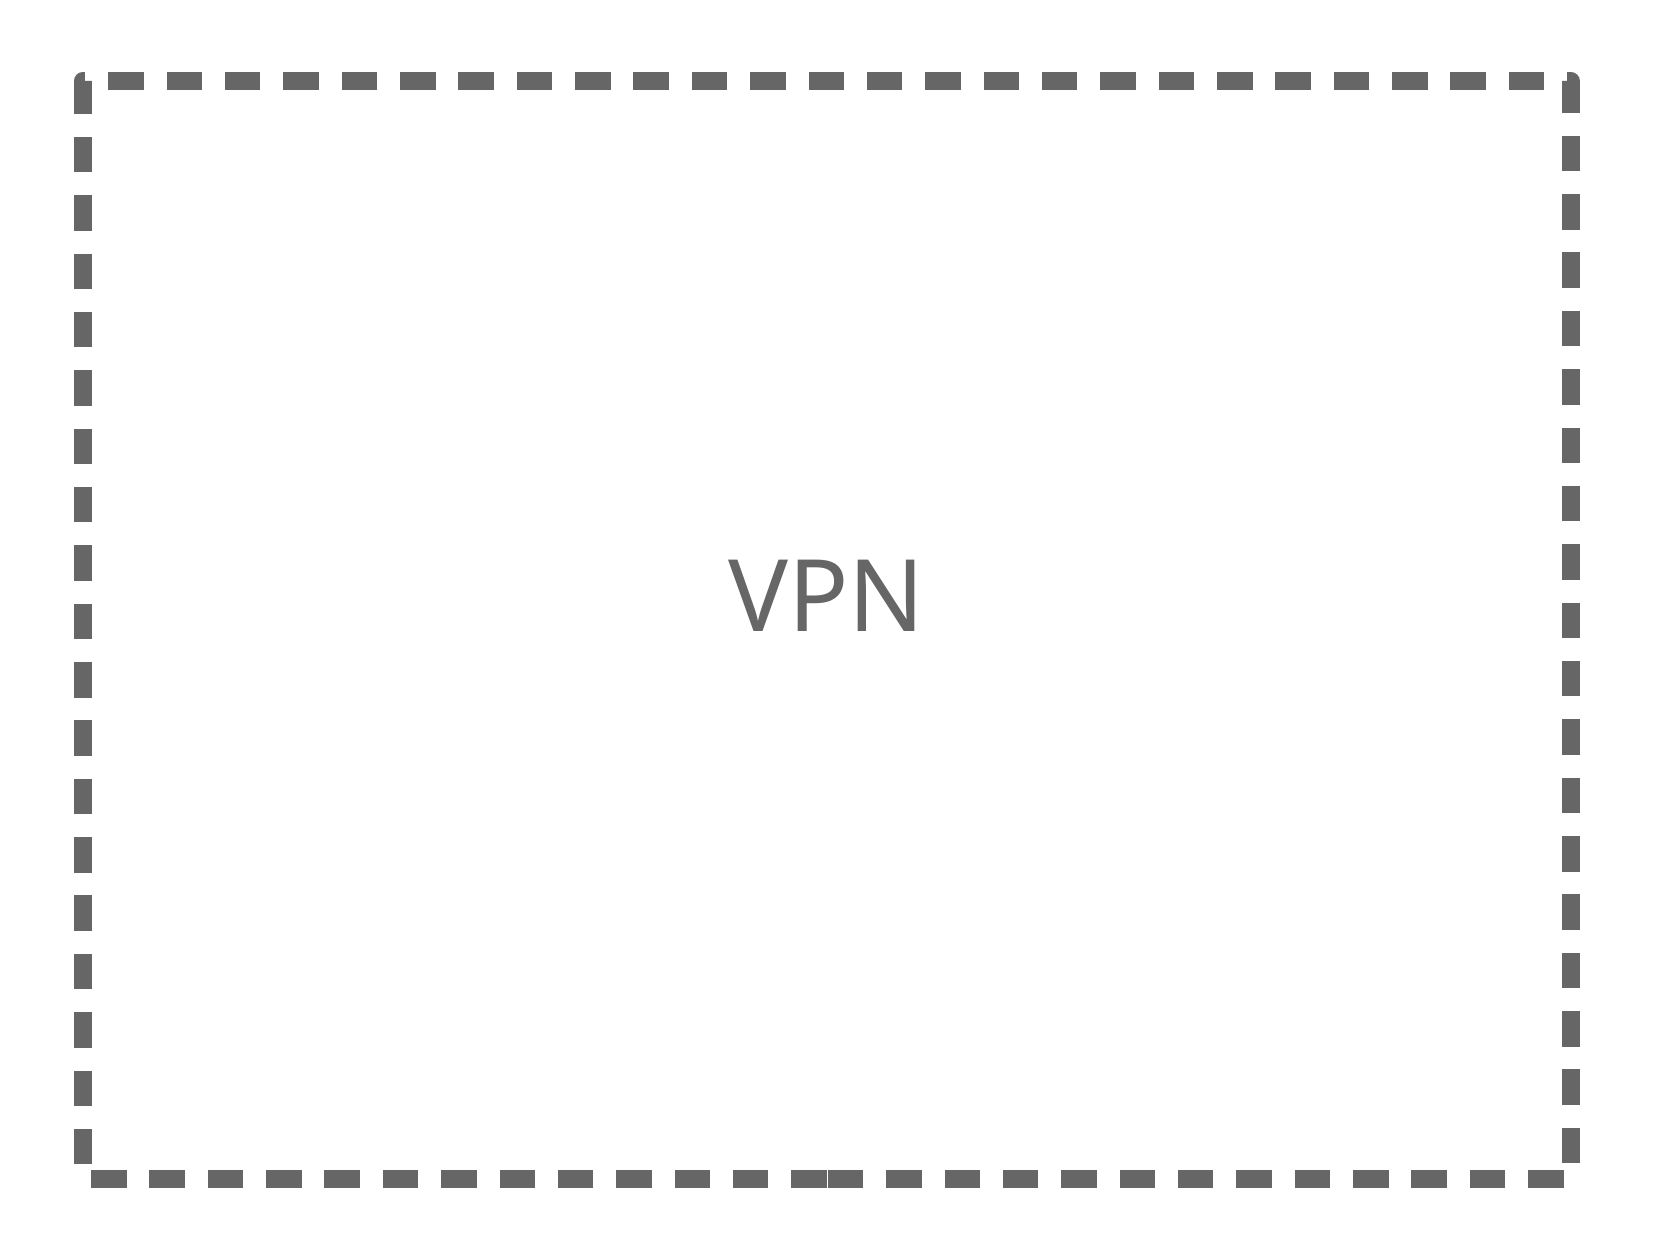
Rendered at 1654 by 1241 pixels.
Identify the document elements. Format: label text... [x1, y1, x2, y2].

subtitle VPN [82, 81, 1571, 1179]
